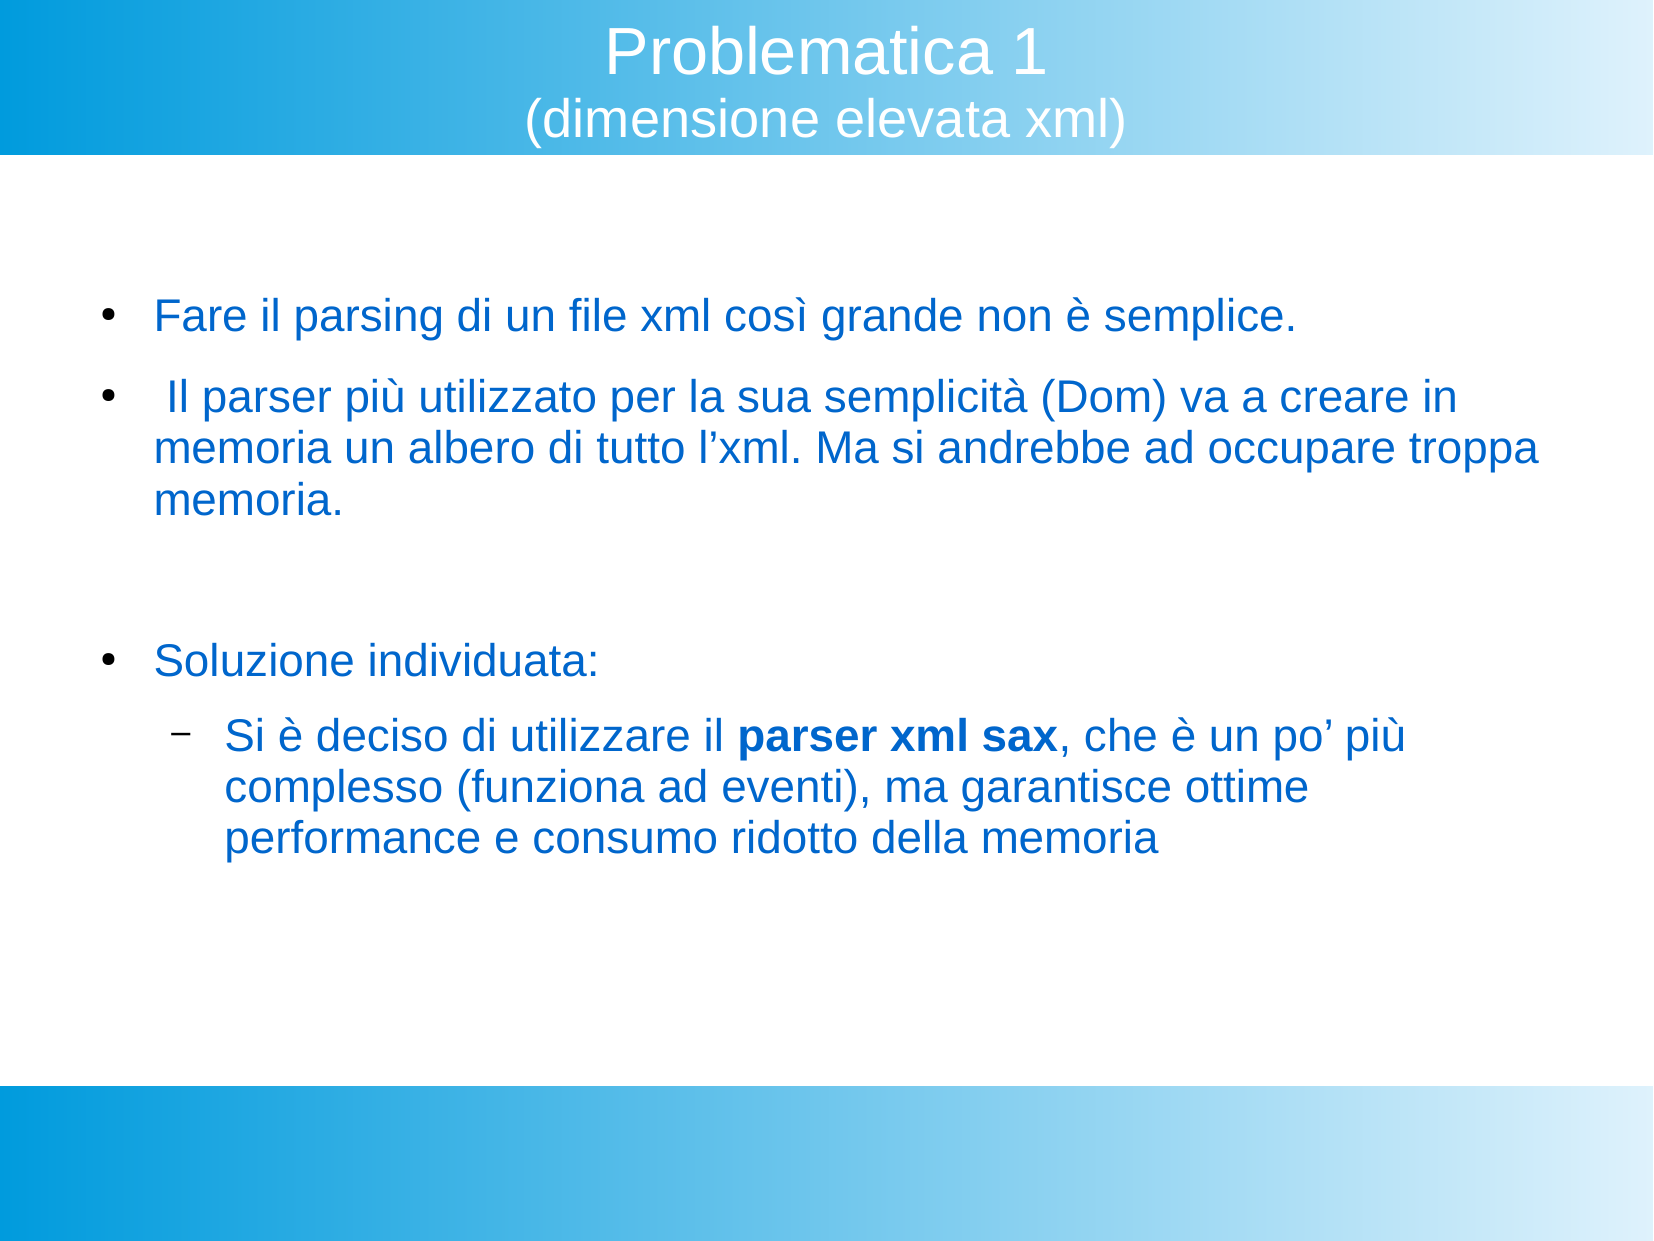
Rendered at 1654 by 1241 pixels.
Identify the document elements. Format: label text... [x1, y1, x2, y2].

title Problematica 1 (dimensione elevata xml) [82, 13, 1571, 149]
list Fare il parsing di un file xml così grande non è semplice. Il parser più utilizzato per la sua semplicità (Dom) va a creare in memoria un albero di tutto l’xml. Ma si andrebbe ad occupare troppa memoria. Soluzione individuata: Si è deciso di utilizzare il parser xml sax, che è un po’ più complesso (funziona ad eventi), ma garantisce ottime performance e consumo ridotto della memoria [82, 290, 1571, 1010]
